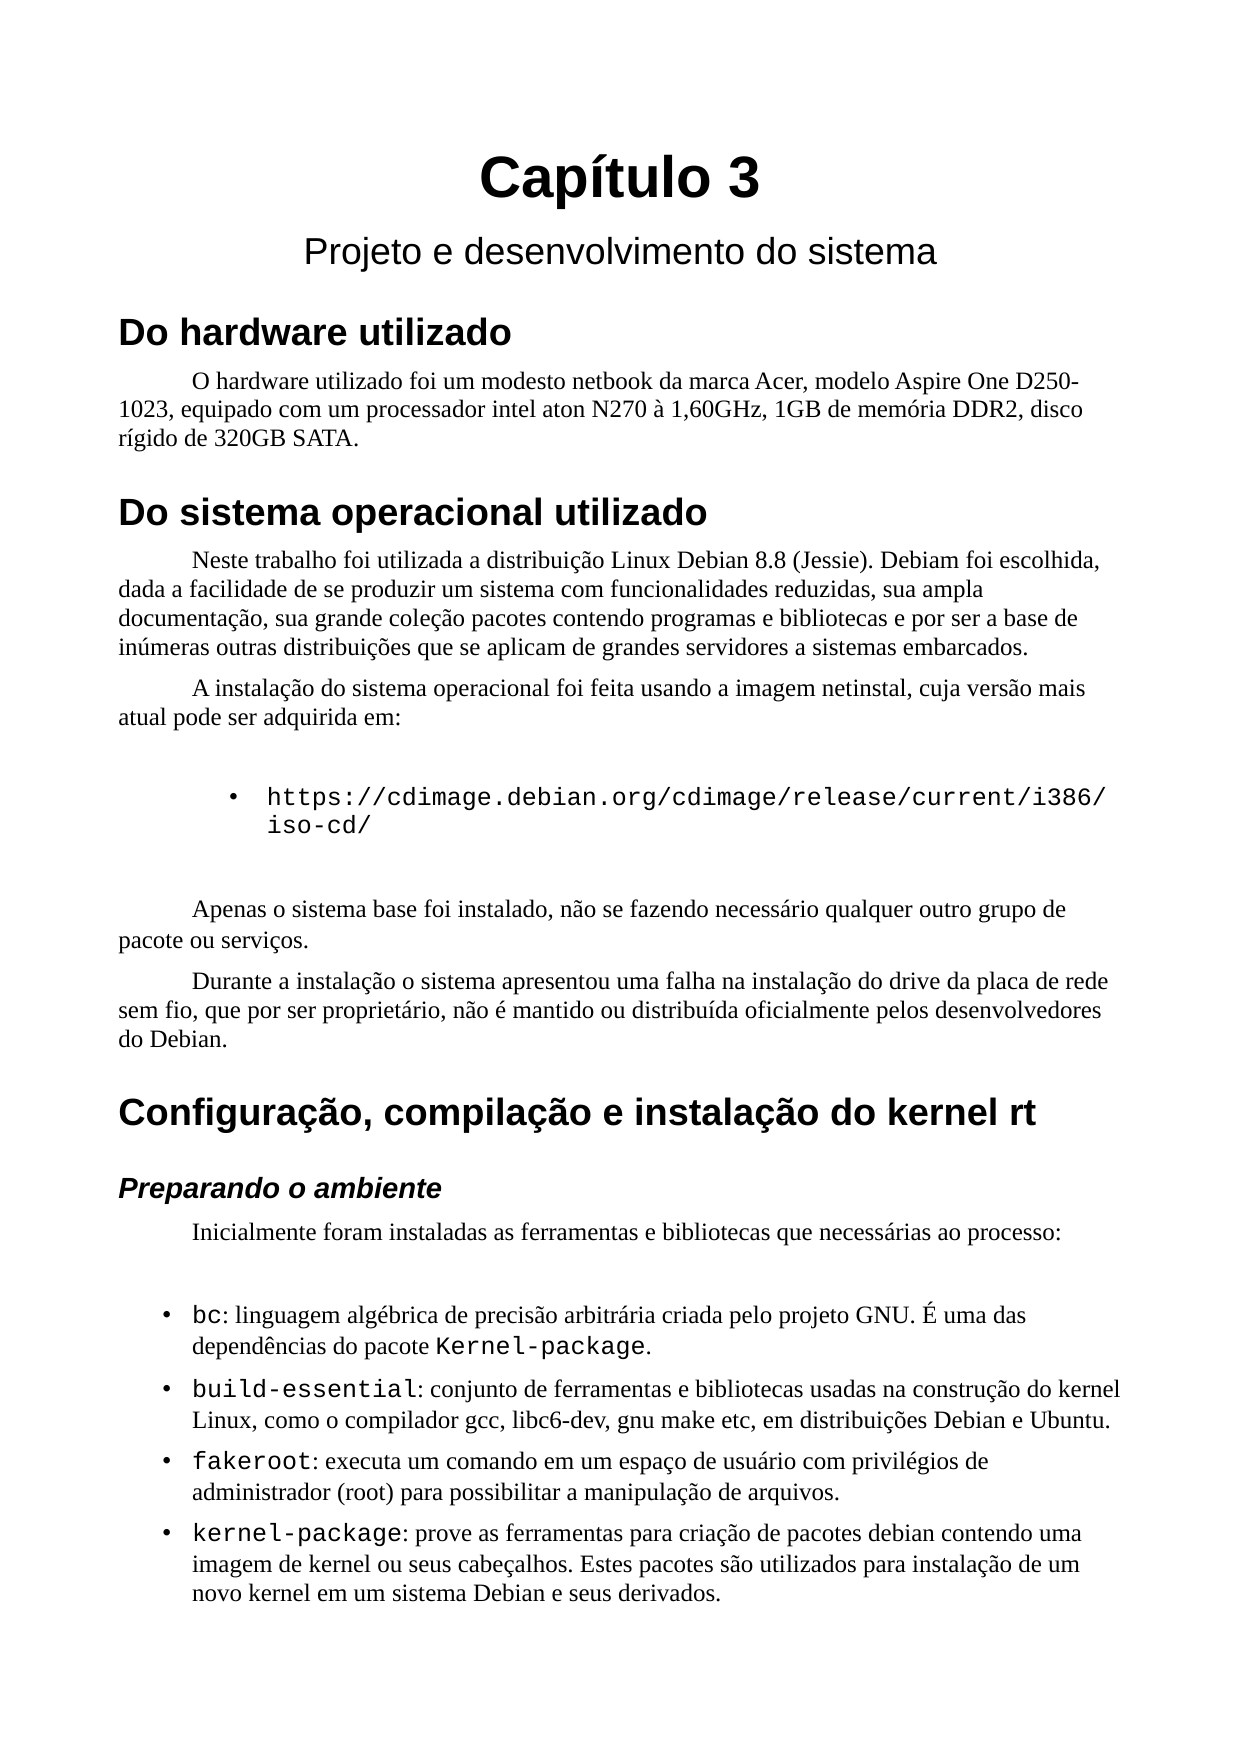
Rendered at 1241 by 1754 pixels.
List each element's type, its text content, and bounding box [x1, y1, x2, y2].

list kernel-package: prove as ferramentas para criação de pacotes debian contendo uma imagem de kernel ou seus cabeçalhos. Estes pacotes são utilizados para instalação de um novo kernel em um sistema Debian e seus derivados. [162, 1518, 1122, 1607]
title Capítulo 3 [118, 143, 1122, 210]
subtitle Preparando o ambiente [118, 1171, 1122, 1205]
list build-essential: conjunto de ferramentas e bibliotecas usadas na construção do kernel Linux, como o compilador gcc, libc6-dev, gnu make etc, em distribuições Debian e Ubuntu. [162, 1374, 1122, 1434]
text Apenas o sistema base foi instalado, não se fazendo necessário qualquer outro grupo de pacote ou serviços. [118, 894, 1122, 954]
subtitle Do sistema operacional utilizado [118, 489, 1122, 533]
subtitle Projeto e desenvolvimento do sistema [118, 229, 1122, 272]
list bc: linguagem algébrica de precisão arbitrária criada pelo projeto GNU. É uma das dependências do pacote Kernel-package. [162, 1300, 1122, 1362]
subtitle Configuração, compilação e instalação do kernel rt [118, 1090, 1122, 1134]
list https://cdimage.debian.org/cdimage/release/current/i386/iso-cd/ [229, 784, 1122, 841]
text Durante a instalação o sistema apresentou uma falha na instalação do drive da placa de rede sem fio, que por ser proprietário, não é mantido ou distribuída oficialmente pelos desenvolvedores do Debian. [118, 966, 1122, 1053]
text O hardware utilizado foi um modesto netbook da marca Acer, modelo Aspire One D250-1023, equipado com um processador intel aton N270 à 1,60GHz, 1GB de memória DDR2, disco rígido de 320GB SATA. [118, 366, 1122, 452]
text A instalação do sistema operacional foi feita usando a imagem netinstal, cuja versão mais atual pode ser adquirida em: [118, 673, 1122, 731]
subtitle Do hardware utilizado [118, 309, 1122, 353]
text Neste trabalho foi utilizada a distribuição Linux Debian 8.8 (Jessie). Debiam foi escolhida, dada a facilidade de se produzir um sistema com funcionalidades reduzidas, sua ampla documentação, sua grande coleção pacotes contendo programas e bibliotecas e por ser a base de inúmeras outras distribuições que se aplicam de grandes servidores a sistemas embarcados. [118, 546, 1122, 661]
text Inicialmente foram instaladas as ferramentas e bibliotecas que necessárias ao processo: [118, 1217, 1122, 1246]
list fakeroot: executa um comando em um espaço de usuário com privilégios de administrador (root) para possibilitar a manipulação de arquivos. [162, 1446, 1122, 1506]
